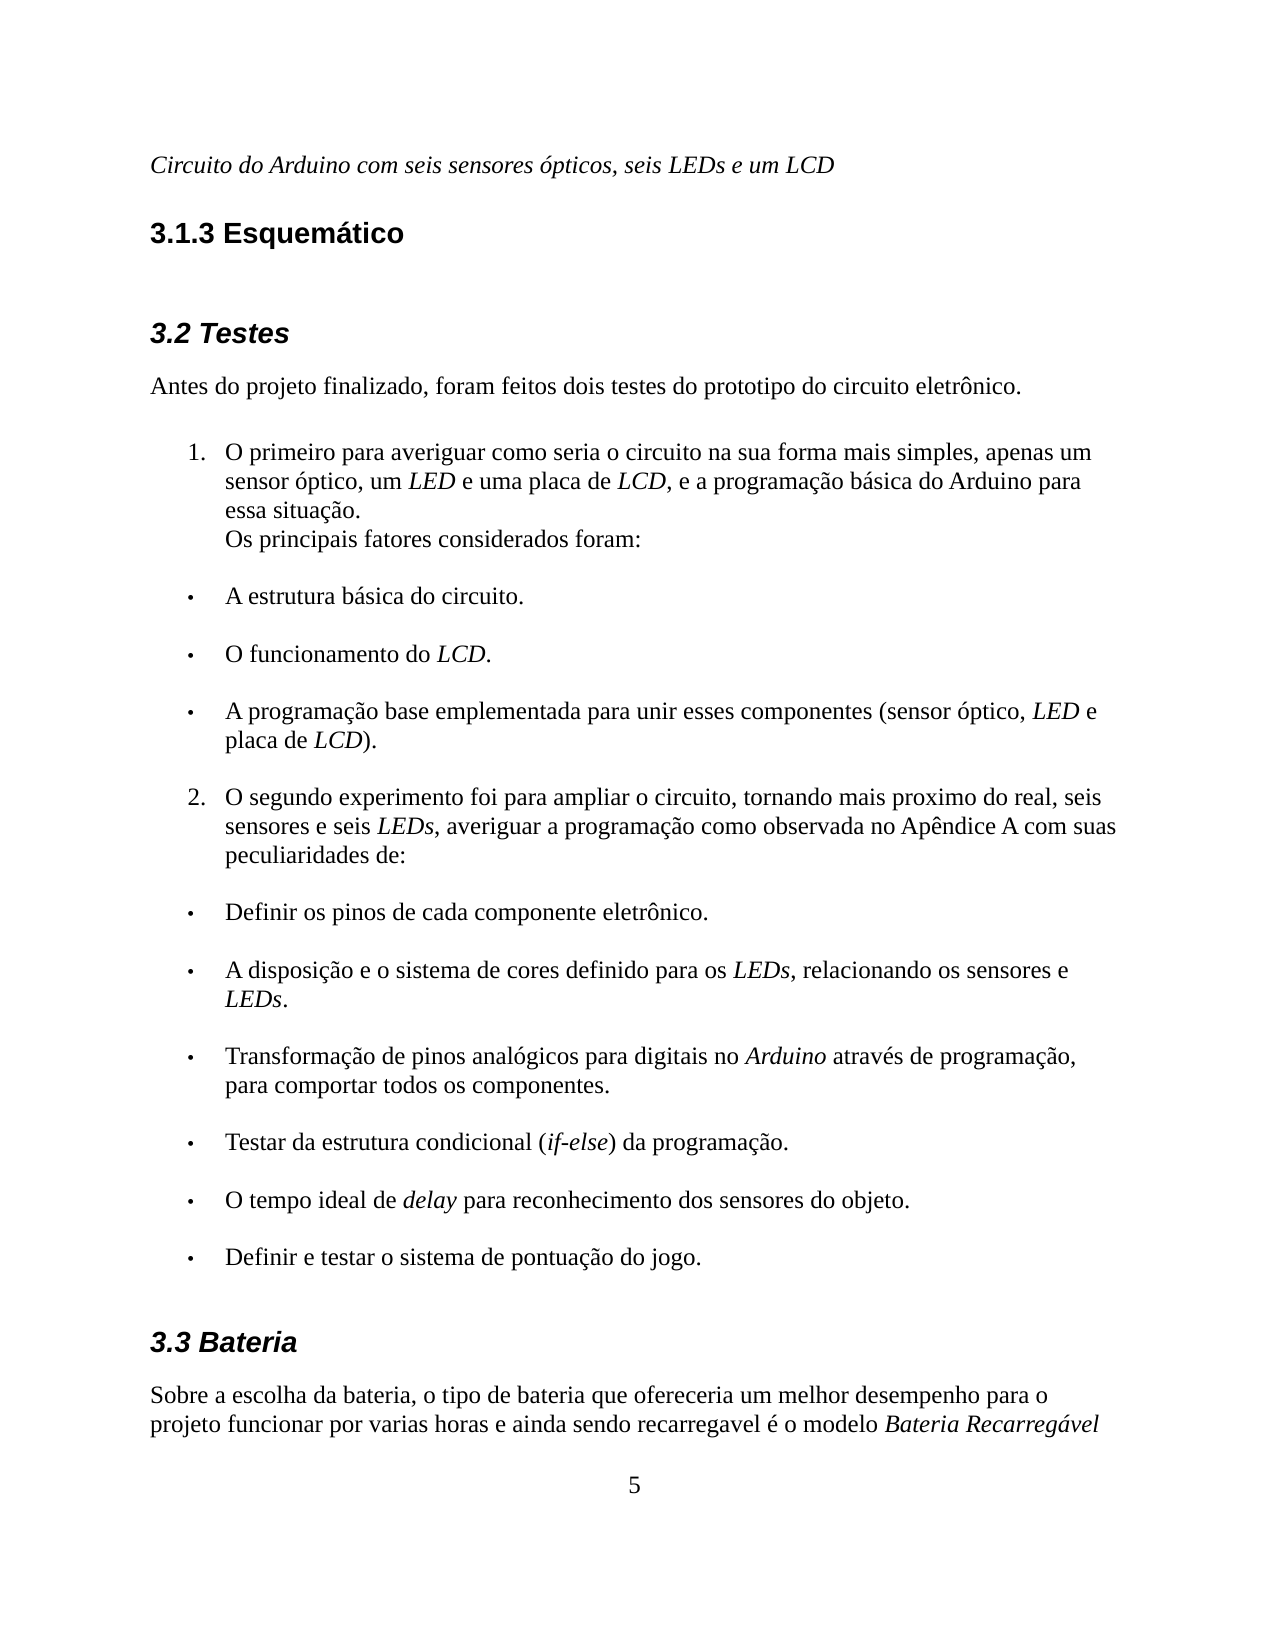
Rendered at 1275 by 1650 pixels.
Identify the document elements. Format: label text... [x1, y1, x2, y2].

subtitle 3.3 Bateria [150, 1325, 1125, 1358]
list O primeiro para averiguar como seria o circuito na sua forma mais simples, apenas um sensor óptico, um LED e uma placa de LCD, e a programação básica do Arduino para essa situação. Os principais fatores considerados foram: [187, 437, 1125, 581]
text Circuito do Arduino com seis sensores ópticos, seis LEDs e um LCD [150, 150, 1125, 179]
list A programação base emplementada para unir esses componentes (sensor óptico, LED e placa de LCD). [187, 696, 1125, 782]
text Sobre a escolha da bateria, o tipo de bateria que ofereceria um melhor desempenho para o projeto funcionar por varias horas e ainda sendo recarregavel é o modelo Bateria Recarregável [150, 1380, 1125, 1437]
list Definir os pinos de cada componente eletrônico. [187, 897, 1125, 955]
list A estrutura básica do circuito. [187, 581, 1125, 639]
list Testar da estrutura condicional (if-else) da programação. [187, 1127, 1125, 1185]
list Transformação de pinos analógicos para digitais no Arduino através de programação, para comportar todos os componentes. [187, 1041, 1125, 1127]
list O tempo ideal de delay para reconhecimento dos sensores do objeto. [187, 1185, 1125, 1242]
text Antes do projeto finalizado, foram feitos dois testes do prototipo do circuito eletrônico. [150, 371, 1125, 428]
list A disposição e o sistema de cores definido para os LEDs, relacionando os sensores e LEDs. [187, 955, 1125, 1041]
list O funcionamento do LCD. [187, 639, 1125, 696]
subtitle 3.1.3 Esquemático [150, 216, 1125, 250]
list O segundo experimento foi para ampliar o circuito, tornando mais proximo do real, seis sensores e seis LEDs, averiguar a programação como observada no Apêndice A com suas peculiaridades de: [187, 782, 1125, 897]
subtitle 3.2 Testes [150, 316, 1125, 349]
list Definir e testar o sistema de pontuação do jogo. [187, 1242, 1125, 1300]
